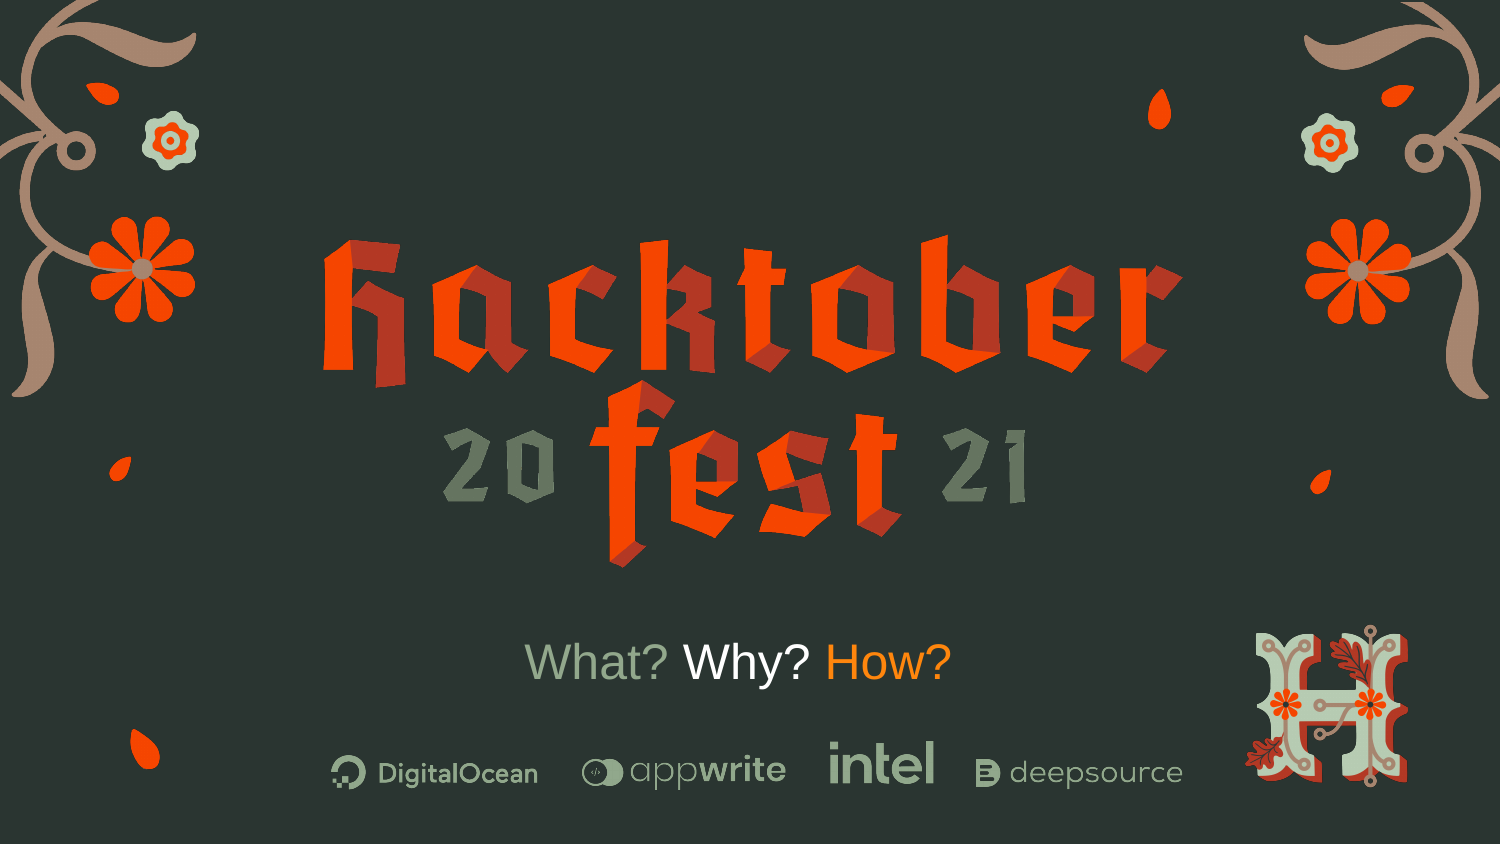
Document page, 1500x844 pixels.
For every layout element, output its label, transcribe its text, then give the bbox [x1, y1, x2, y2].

picture [580, 743, 788, 816]
picture [121, 728, 167, 773]
picture [323, 234, 1183, 568]
picture [1310, 470, 1333, 495]
text_box What? Why? How? [265, 623, 1211, 695]
picture [976, 743, 1183, 816]
picture [830, 735, 934, 807]
picture [331, 743, 538, 816]
picture [1245, 624, 1408, 788]
picture [109, 456, 132, 482]
picture [1137, 88, 1182, 133]
